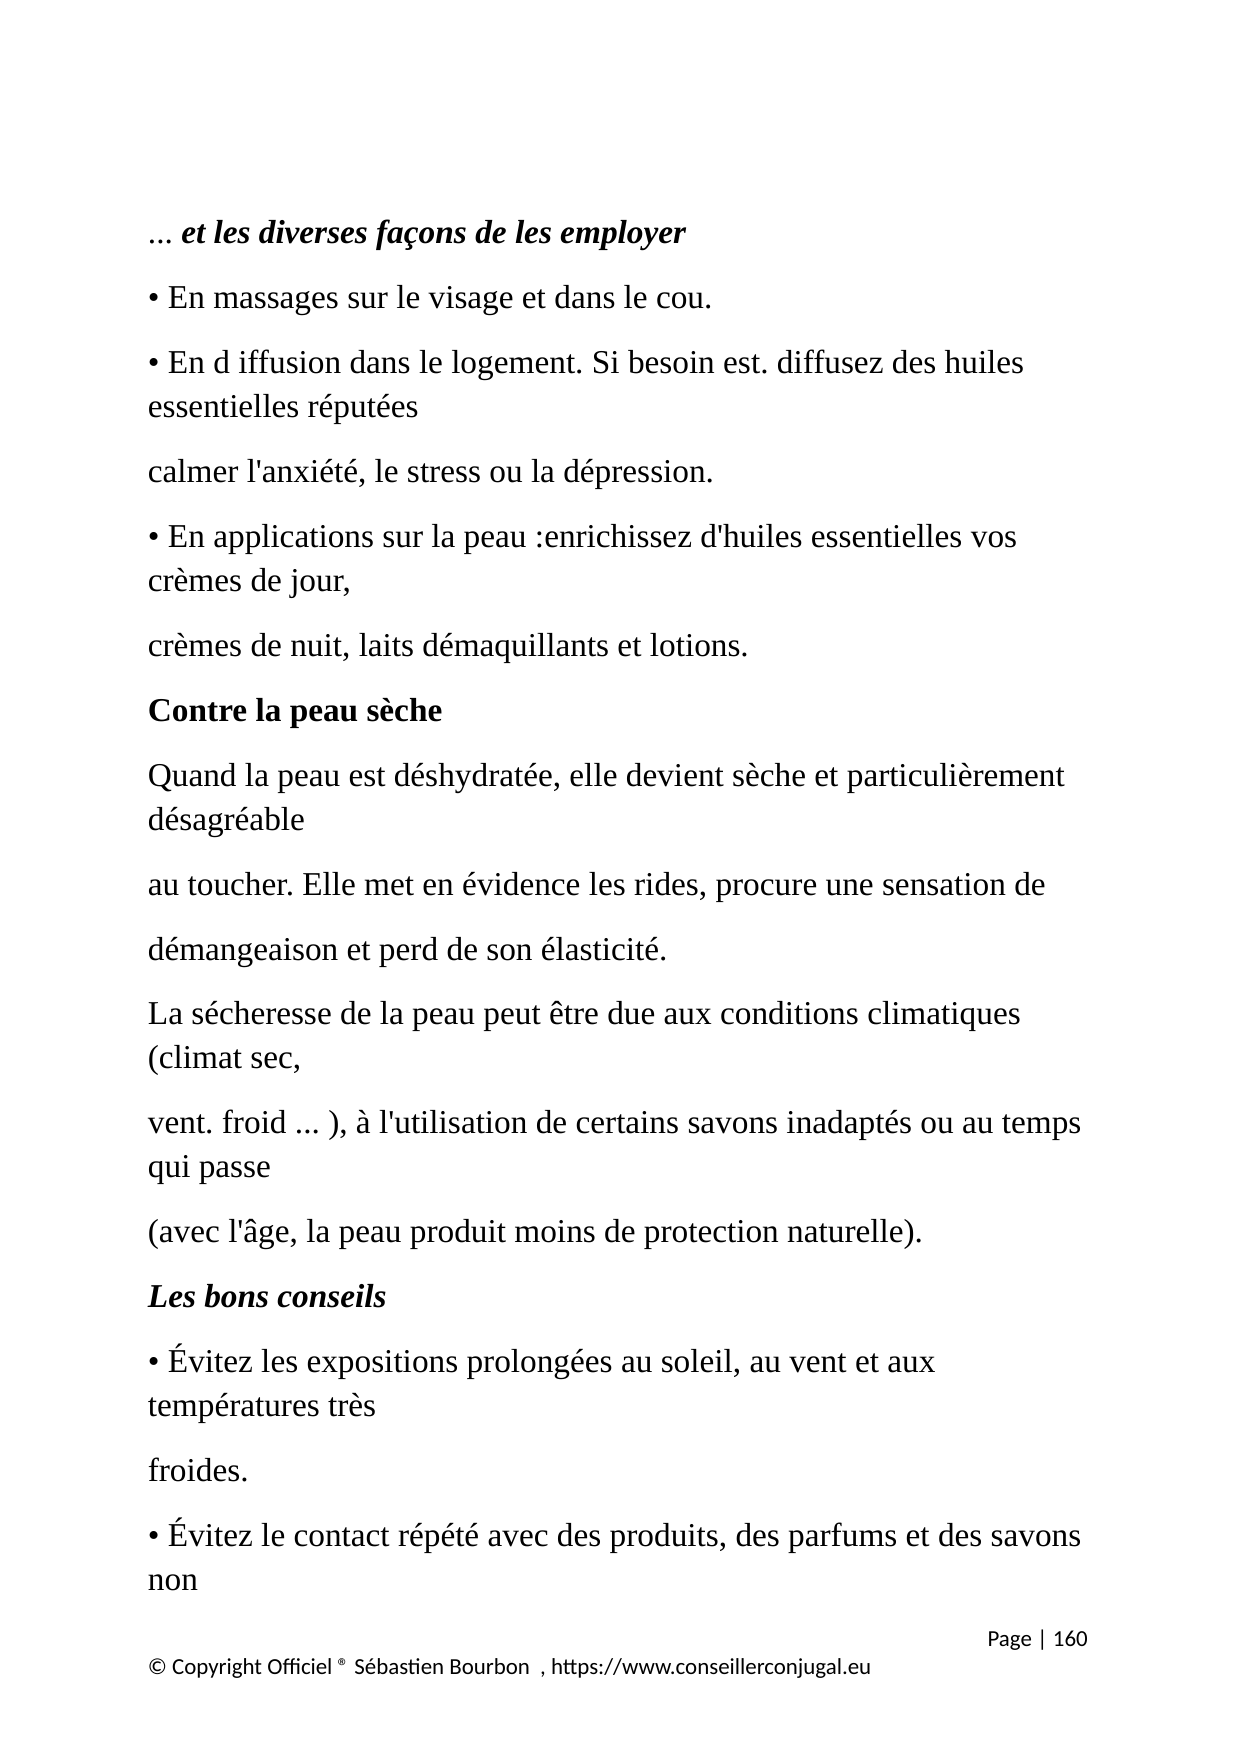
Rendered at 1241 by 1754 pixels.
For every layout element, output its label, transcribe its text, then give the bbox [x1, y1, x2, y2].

text démangeaison et perd de son élasticité. [148, 929, 1093, 967]
text • Évitez le contact répété avec des produits, des parfums et des savons non [148, 1515, 1093, 1598]
text crèmes de nuit, laits démaquillants et lotions. [148, 625, 1093, 663]
text Quand la peau est déshydratée, elle devient sèche et particulièrement désagréable [148, 755, 1093, 837]
text vent. froid ... ), à l'utilisation de certains savons inadaptés ou au temps qui passe [148, 1103, 1093, 1185]
text Contre la peau sèche [148, 690, 1093, 728]
text ... et les diverses façons de les employer [148, 212, 1093, 251]
text • En massages sur le visage et dans le cou. [148, 277, 1093, 316]
text Les bons conseils [148, 1276, 1093, 1315]
text froides. [148, 1450, 1093, 1489]
text (avec l'âge, la peau produit moins de protection naturelle). [148, 1212, 1093, 1250]
text • En applications sur la peau :enrichissez d'huiles essentielles vos crèmes de jour, [148, 516, 1093, 598]
text La sécheresse de la peau peut être due aux conditions climatiques (climat sec, [148, 994, 1093, 1076]
text calmer l'anxiété, le stress ou la dépression. [148, 451, 1093, 489]
text au toucher. Elle met en évidence les rides, procure une sensation de [148, 864, 1093, 902]
text • Évitez les expositions prolongées au soleil, au vent et aux températures très [148, 1341, 1093, 1424]
text • En d iffusion dans le logement. Si besoin est. diffusez des huiles essentielles réputées [148, 342, 1093, 425]
